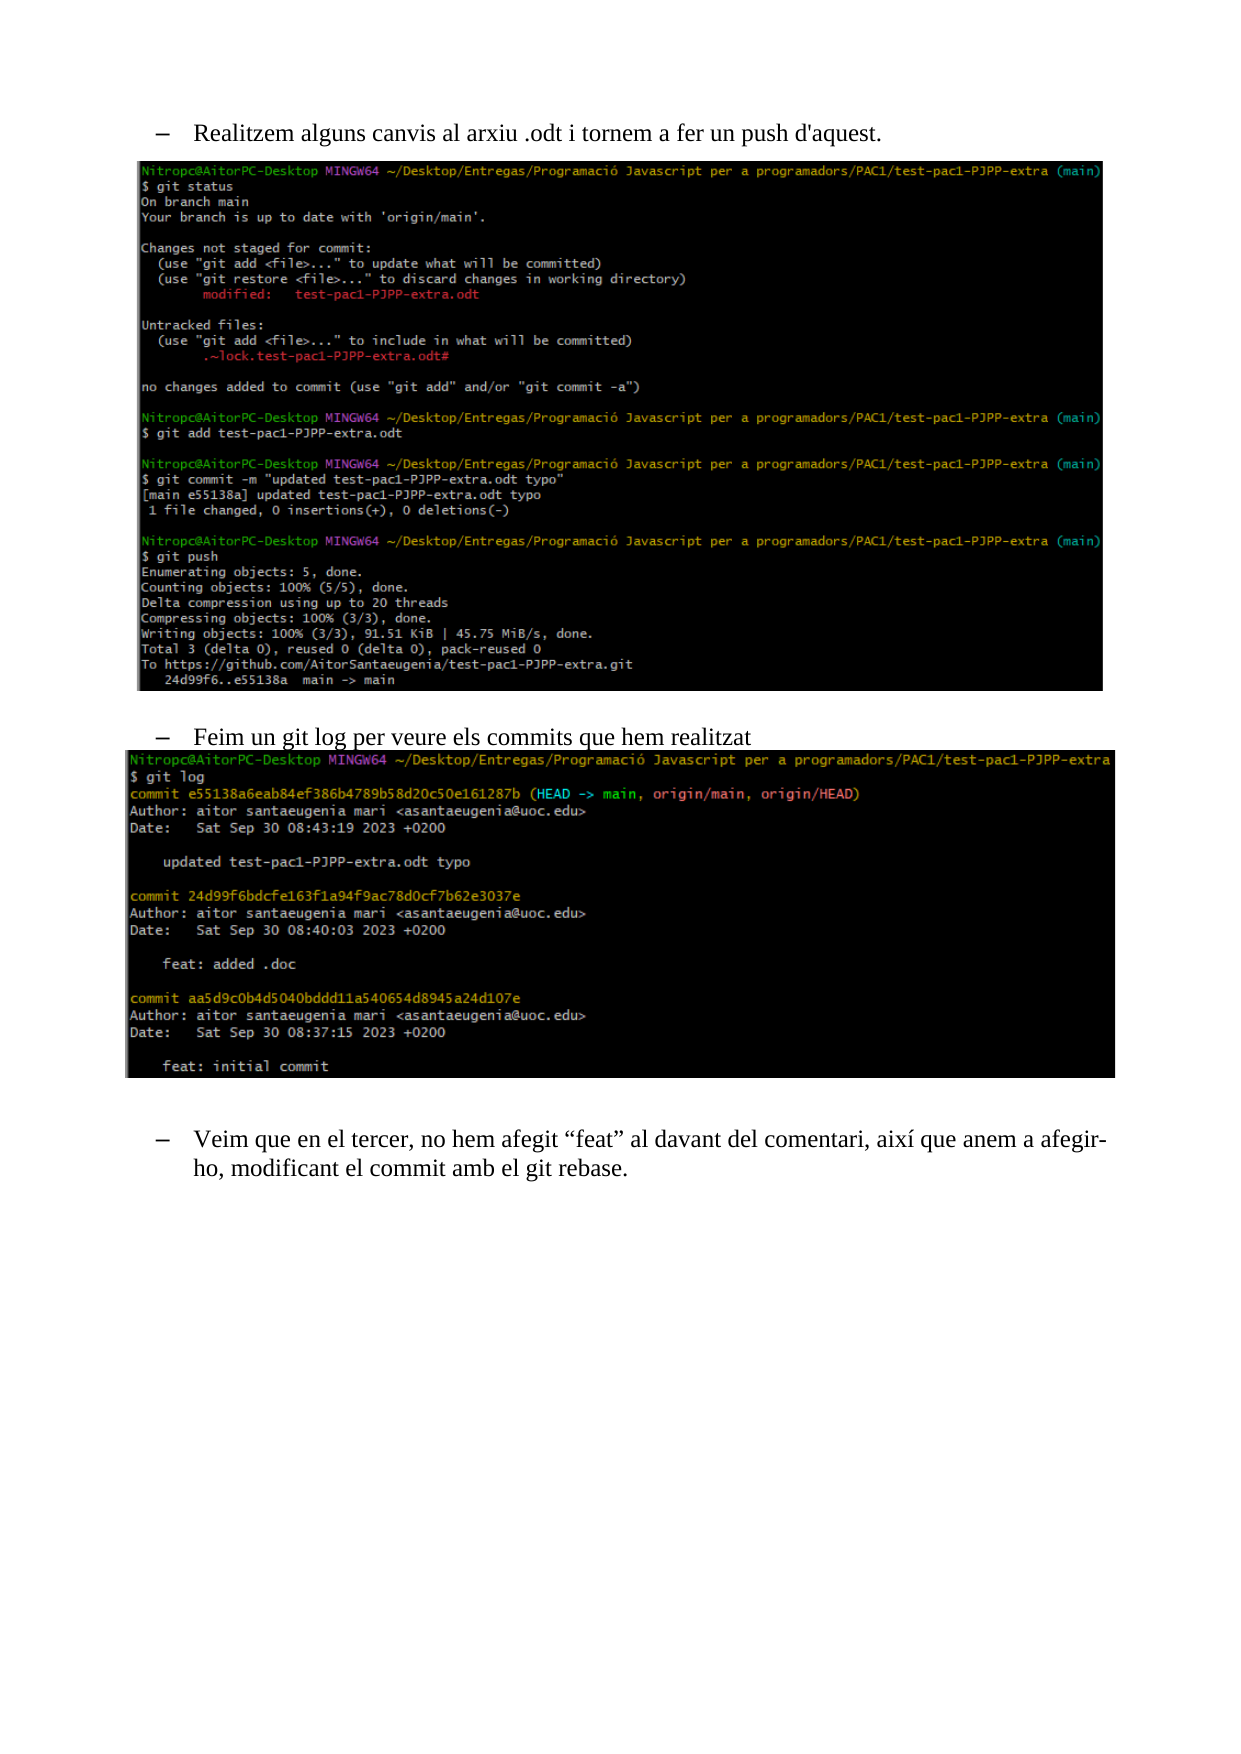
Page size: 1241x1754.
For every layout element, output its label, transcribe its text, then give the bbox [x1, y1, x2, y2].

list Veim que en el tercer, no hem afegit “feat” al davant del comentari, així que anem a afegir-ho, modificant el commit amb el git rebase. [156, 1124, 1122, 1182]
list Realitzem alguns canvis al arxiu .odt i tornem a fer un push d'aquest. [156, 118, 1122, 147]
list Feim un git log per veure els commits que hem realitzat [156, 722, 1122, 751]
